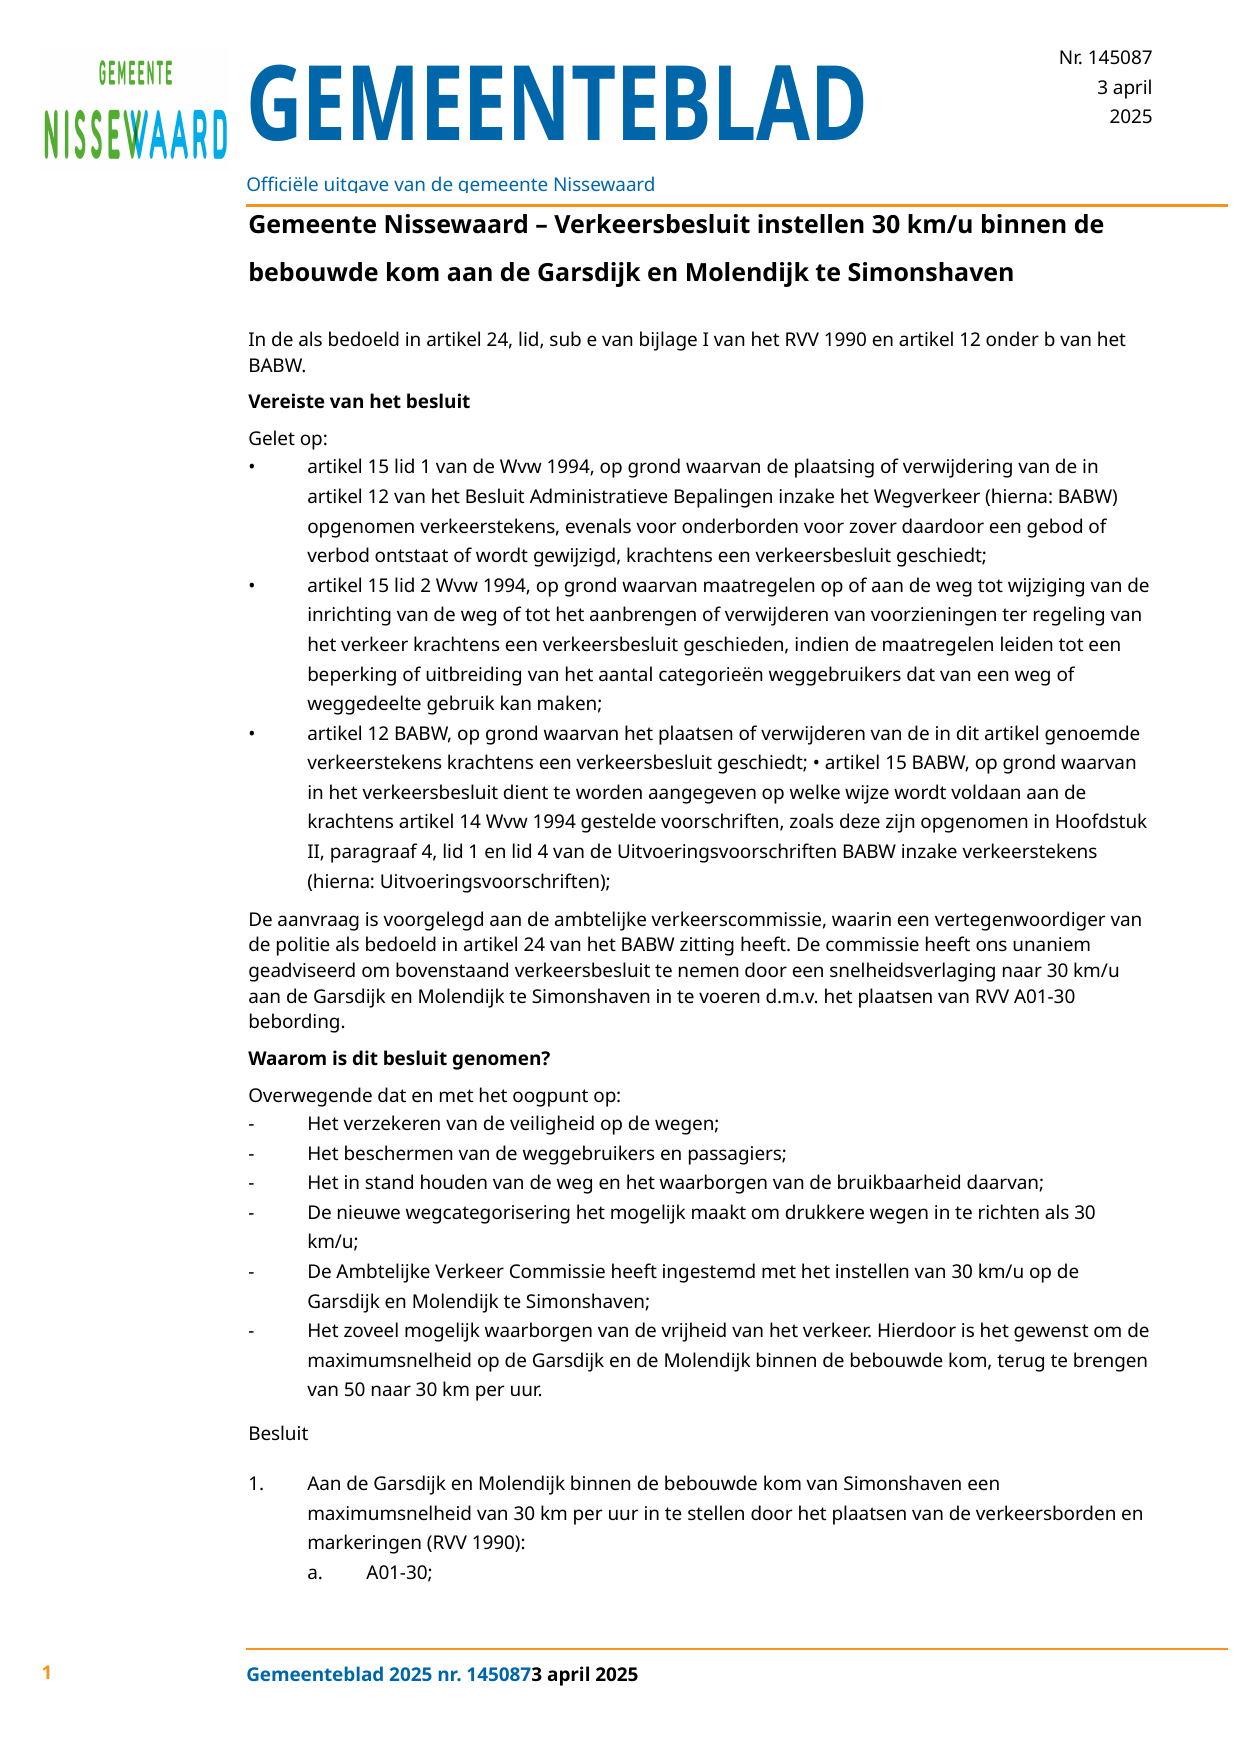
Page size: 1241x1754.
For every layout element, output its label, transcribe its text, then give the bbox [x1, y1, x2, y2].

text Waarom is dit besluit genomen? [248, 1045, 1152, 1071]
list artikel 12 BABW, op grond waarvan het plaatsen of verwijderen van de in dit artikel genoemde verkeerstekens krachtens een verkeersbesluit geschiedt; • artikel 15 BABW, op grond waarvan in het verkeersbesluit dient te worden aangegeven op welke wijze wordt voldaan aan de krachtens artikel 14 Wvw 1994 gestelde voorschriften, zoals deze zijn opgenomen in Hoofdstuk II, paragraaf 4, lid 1 en lid 4 van de Uitvoeringsvoorschriften BABW inzake verkeerstekens (hierna: Uitvoeringsvoorschriften); [248, 720, 1152, 893]
picture [41, 47, 231, 172]
list De nieuwe wegcategorisering het mogelijk maakt om drukkere wegen in te richten als 30 km/u; [248, 1199, 1152, 1254]
text De aanvraag is voorgelegd aan de ambtelijke verkeerscommissie, waarin een vertegenwoordiger van de politie als bedoeld in artikel 24 van het BABW zitting heeft. De commissie heeft ons unaniem geadviseerd om bovenstaand verkeersbesluit te nemen door een snelheidsverlaging naar 30 km/u aan de Garsdijk en Molendijk te Simonshaven in te voeren d.m.v. het plaatsen van RVV A01-30 bebording. [248, 906, 1152, 1034]
list Aan de Garsdijk en Molendijk binnen de bebouwde kom van Simonshaven een maximumsnelheid van 30 km per uur in te stellen door het plaatsen van de verkeersborden en markeringen (RVV 1990): [248, 1470, 1152, 1555]
text Besluit [248, 1420, 1152, 1446]
list artikel 15 lid 1 van de Wvw 1994, op grond waarvan de plaatsing of verwijdering van de in artikel 12 van het Besluit Administratieve Bepalingen inzake het Wegverkeer (hierna: BABW) opgenomen verkeerstekens, evenals voor onderborden voor zover daardoor een gebod of verbod ontstaat of wordt gewijzigd, krachtens een verkeersbesluit geschiedt; [248, 454, 1152, 568]
list Het zoveel mogelijk waarborgen van de vrijheid van het verkeer. Hierdoor is het gewenst om de maximumsnelheid op de Garsdijk en de Molendijk binnen de bebouwde kom, terug te brengen van 50 naar 30 km per uur. [248, 1317, 1152, 1402]
list artikel 15 lid 2 Wvw 1994, op grond waarvan maatregelen op of aan de weg tot wijziging van de inrichting van de weg of tot het aanbrengen of verwijderen van voorzieningen ter regeling van het verkeer krachtens een verkeersbesluit geschieden, indien de maatregelen leiden tot een beperking of uitbreiding van het aantal categorieën weggebruikers dat van een weg of weggedeelte gebruik kan maken; [248, 572, 1152, 716]
text Vereiste van het besluit [248, 389, 1152, 414]
list Het beschermen van de weggebruikers en passagiers; [248, 1140, 1152, 1166]
list De Ambtelijke Verkeer Commissie heeft ingestemd met het instellen van 30 km/u op de Garsdijk en Molendijk te Simonshaven; [248, 1258, 1152, 1313]
text In de als bedoeld in artikel 24, lid, sub e van bijlage I van het RVV 1990 en artikel 12 onder b van het BABW. [248, 326, 1152, 378]
list Het in stand houden van de weg en het waarborgen van de bruikbaarheid daarvan; [248, 1169, 1152, 1195]
text Overwegende dat en met het oogpunt op: [248, 1082, 1152, 1108]
list A01-30; [307, 1559, 1152, 1585]
text Gemeente Nissewaard – Verkeersbesluit instellen 30 km/u binnen de bebouwde kom aan de Garsdijk en Molendijk te Simonshaven [248, 207, 1152, 288]
text Gelet op: [248, 425, 1152, 451]
list Het verzekeren van de veiligheid op de wegen; [248, 1110, 1152, 1136]
